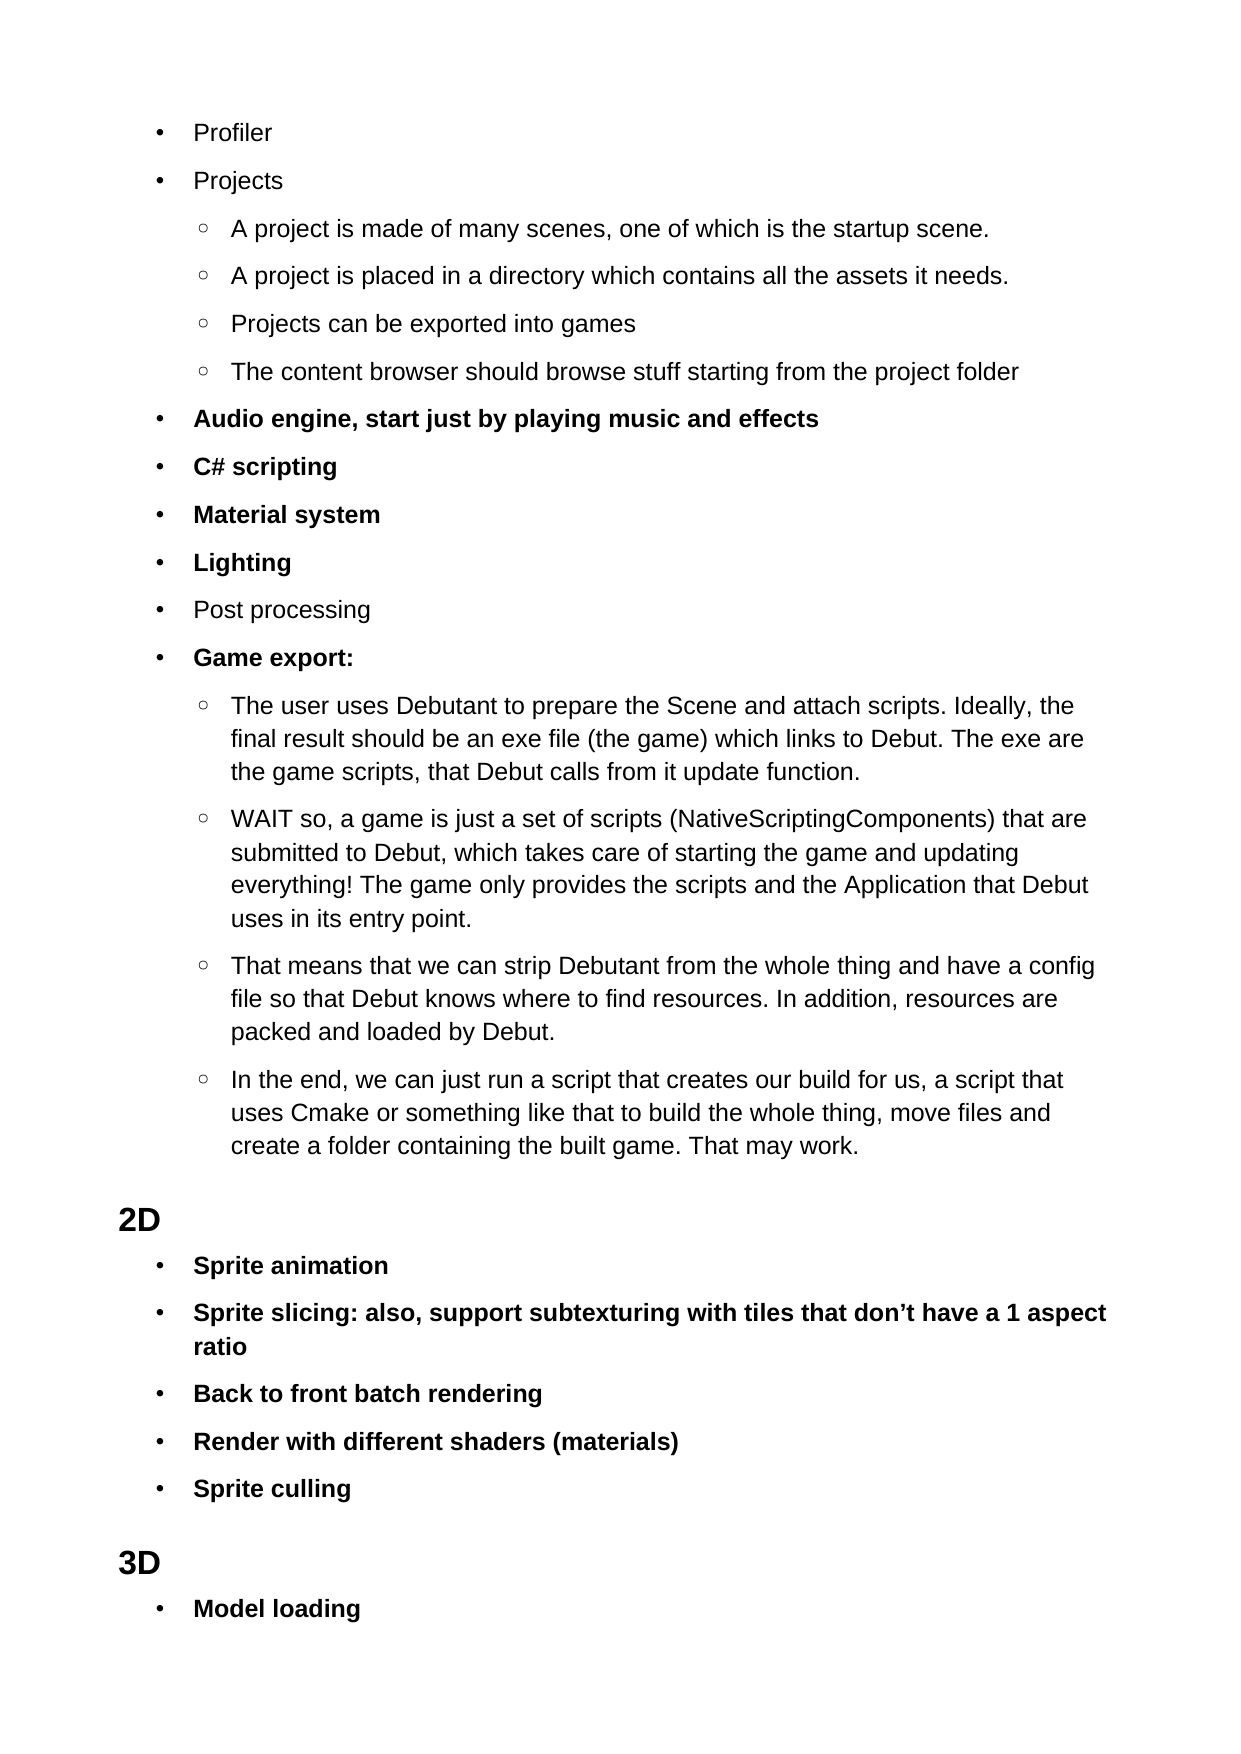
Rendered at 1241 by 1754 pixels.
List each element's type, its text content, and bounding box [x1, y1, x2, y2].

list WAIT so, a game is just a set of scripts (NativeScriptingComponents) that are submitted to Debut, which takes care of starting the game and updating everything! The game only provides the scripts and the Application that Debut uses in its entry point. [193, 804, 1122, 932]
list Material system [156, 500, 1122, 529]
subtitle 3D [118, 1543, 1122, 1582]
list Projects [156, 166, 1122, 195]
list C# scripting [156, 452, 1122, 481]
list That means that we can strip Debutant from the whole thing and have a config file so that Debut knows where to find resources. In addition, resources are packed and loaded by Debut. [193, 951, 1122, 1046]
list Game export: [156, 643, 1122, 672]
list Profiler [156, 118, 1122, 147]
list The user uses Debutant to prepare the Scene and attach scripts. Ideally, the final result should be an exe file (the game) which links to Debut. The exe are the game scripts, that Debut calls from it update function. [193, 691, 1122, 786]
list Back to front batch rendering [156, 1379, 1122, 1408]
list Lighting [156, 547, 1122, 576]
list Audio engine, start just by playing music and effects [156, 404, 1122, 433]
list In the end, we can just run a script that creates our build for us, a script that uses Cmake or something like that to build the whole thing, move files and create a folder containing the built game. That may work. [193, 1065, 1122, 1160]
list Projects can be exported into games [193, 309, 1122, 338]
list Sprite slicing: also, support subtexturing with tiles that don’t have a 1 aspect ratio [156, 1298, 1122, 1360]
list Model loading [156, 1594, 1122, 1623]
subtitle 2D [118, 1199, 1122, 1238]
list Post processing [156, 595, 1122, 624]
list Sprite culling [156, 1474, 1122, 1503]
list Render with different shaders (materials) [156, 1427, 1122, 1456]
list Sprite animation [156, 1251, 1122, 1279]
list A project is placed in a directory which contains all the assets it needs. [193, 261, 1122, 290]
list The content browser should browse stuff starting from the project folder [193, 357, 1122, 386]
list A project is made of many scenes, one of which is the startup scene. [193, 213, 1122, 242]
